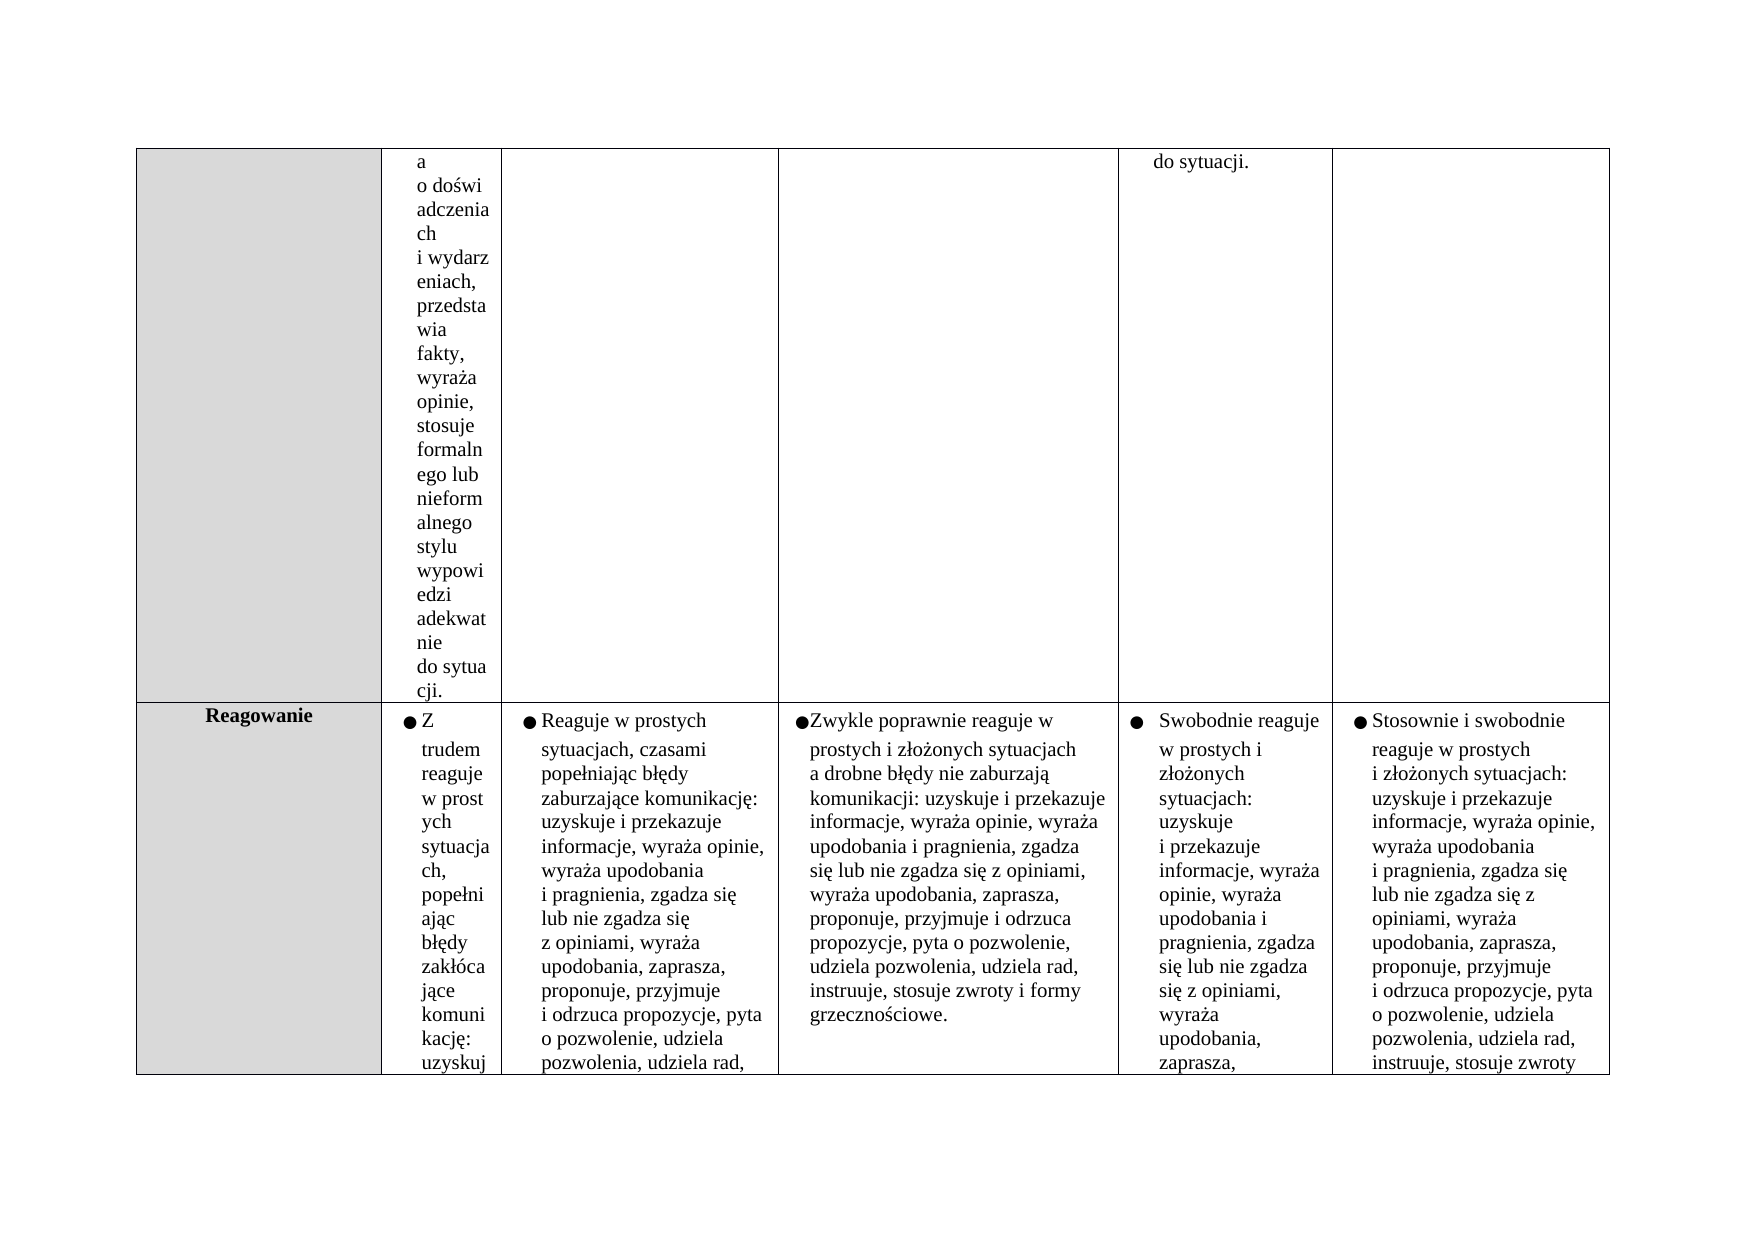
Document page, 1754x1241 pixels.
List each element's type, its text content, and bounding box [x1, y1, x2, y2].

table_cell Swobodnie reaguje w prostych i złożonych sytuacjach: uzyskuje i przekazuje informacje, wyraża opinie, wyraża upodobania i pragnienia, zgadza się lub nie zgadza się z opiniami, wyraża upodobania, zaprasza, [1119, 703, 1332, 1074]
table_cell Reagowanie [137, 703, 381, 1074]
table_cell Reaguje w prostych sytuacjach, czasami popełniając błędy zaburzające komunikację: uzyskuje i przekazuje informacje, wyraża opinie, wyraża upodobania i pragnienia, zgadza się lub nie zgadza się z opiniami, wyraża upodobania, zaprasza, proponuje, przyjmuje i odrzuca propozycje, pyta o pozwolenie, udziela pozwolenia, udziela rad, [502, 703, 778, 1074]
table_cell Stosownie i swobodnie reaguje w prostych i złożonych sytuacjach: uzyskuje i przekazuje informacje, wyraża opinie, wyraża upodobania i pragnienia, zgadza się lub nie zgadza się z opiniami, wyraża upodobania, zaprasza, proponuje, przyjmuje i odrzuca propozycje, pyta o pozwolenie, udziela pozwolenia, udziela rad, instruuje, stosuje zwroty [1333, 703, 1609, 1074]
table_cell a o doświadczeniach i wydarzeniach, przedstawia fakty, wyraża opinie, stosuje formalnego lub nieformalnego stylu wypowiedzi adekwatnie do sytuacji. [382, 149, 501, 702]
table_cell [502, 149, 778, 702]
table_cell do sytuacji. [1119, 149, 1332, 702]
table_cell Z trudem reaguje w prostych sytuacjach, popełniając błędy zakłócające komunikację: uzyskuj [382, 703, 501, 1074]
table_cell [137, 149, 381, 702]
table_cell [779, 149, 1118, 702]
table_cell [1333, 149, 1609, 702]
table_cell Zwykle poprawnie reaguje w prostych i złożonych sytuacjach a drobne błędy nie zaburzają komunikacji: uzyskuje i przekazuje informacje, wyraża opinie, wyraża upodobania i pragnienia, zgadza się lub nie zgadza się z opiniami, wyraża upodobania, zaprasza, proponuje, przyjmuje i odrzuca propozycje, pyta o pozwolenie, udziela pozwolenia, udziela rad, instruuje, stosuje zwroty i formy grzecznościowe. [779, 703, 1118, 1074]
